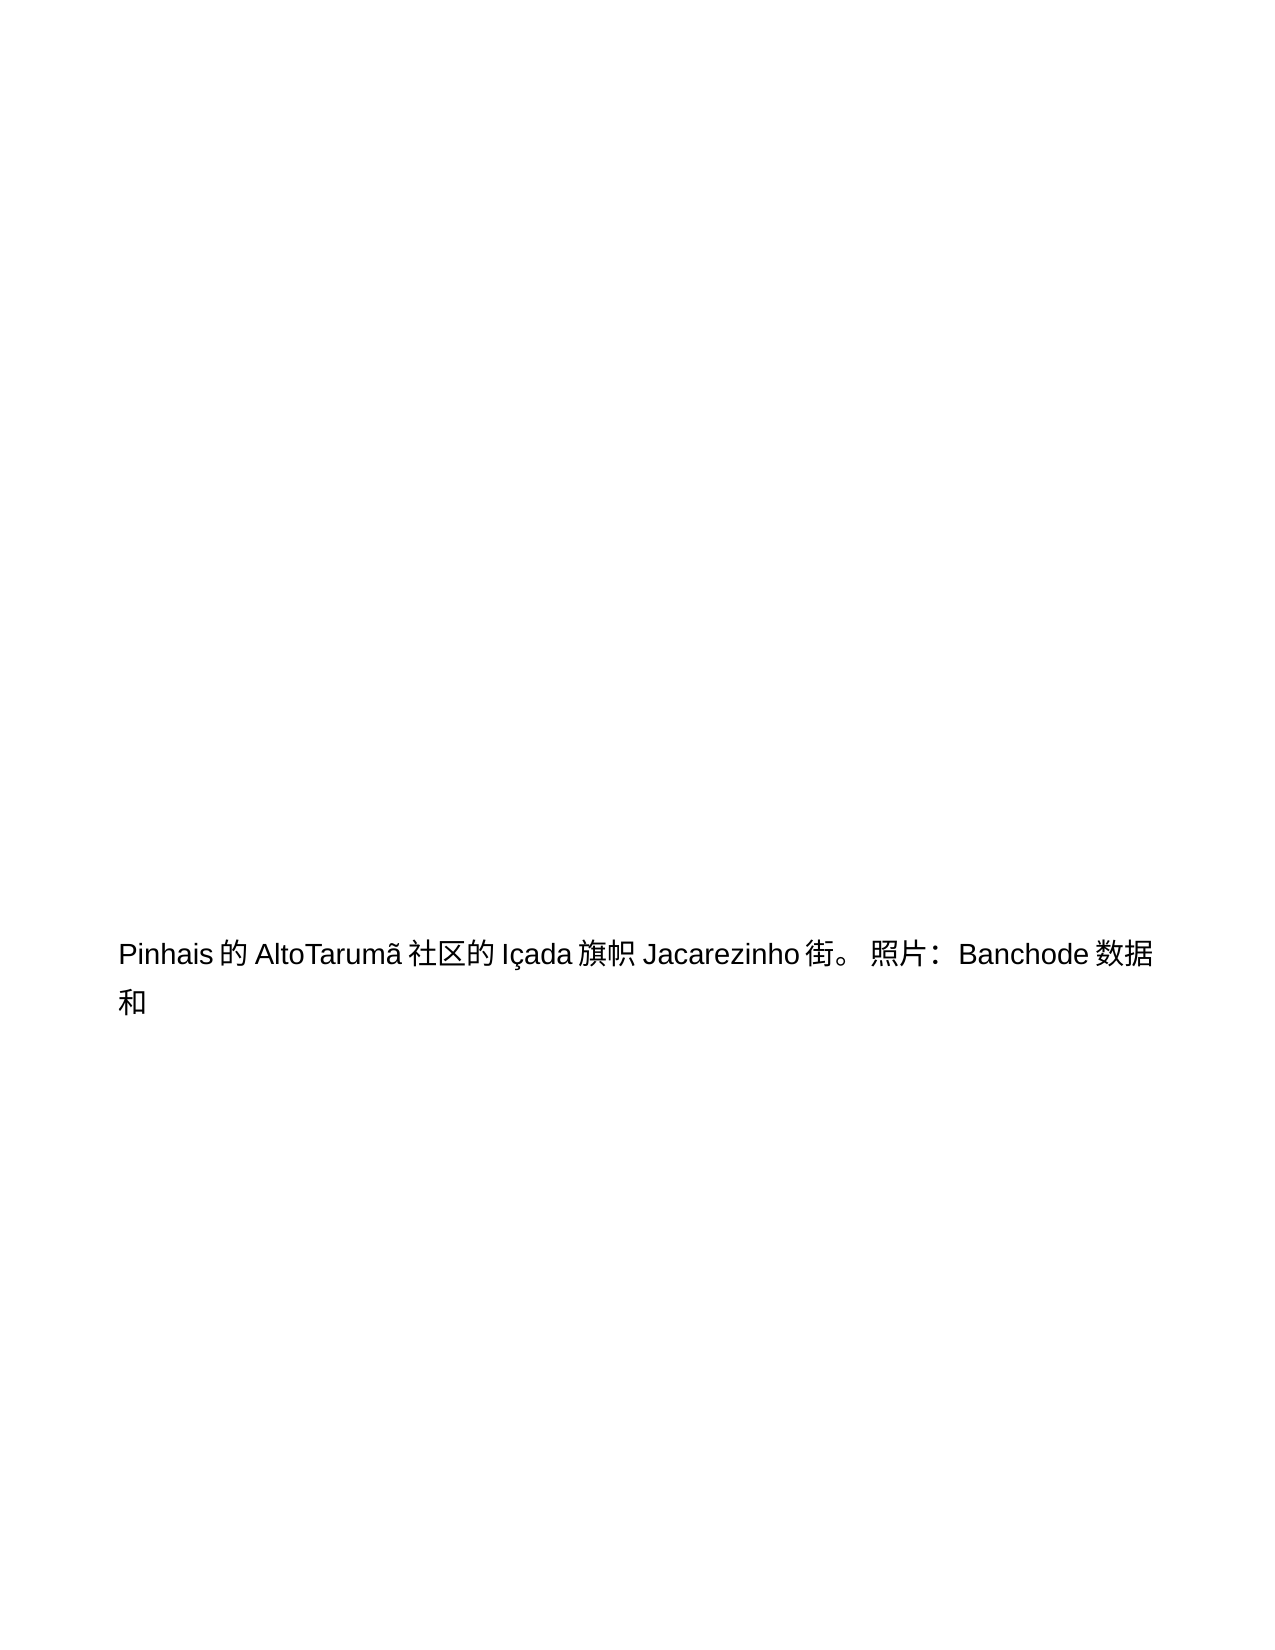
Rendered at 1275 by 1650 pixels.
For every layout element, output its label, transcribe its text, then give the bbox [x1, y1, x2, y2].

text Pinhais的AltoTarumã社区的Içada旗帜Jacarezinho街。 照片：Banchode数据和 [118, 118, 1157, 1021]
